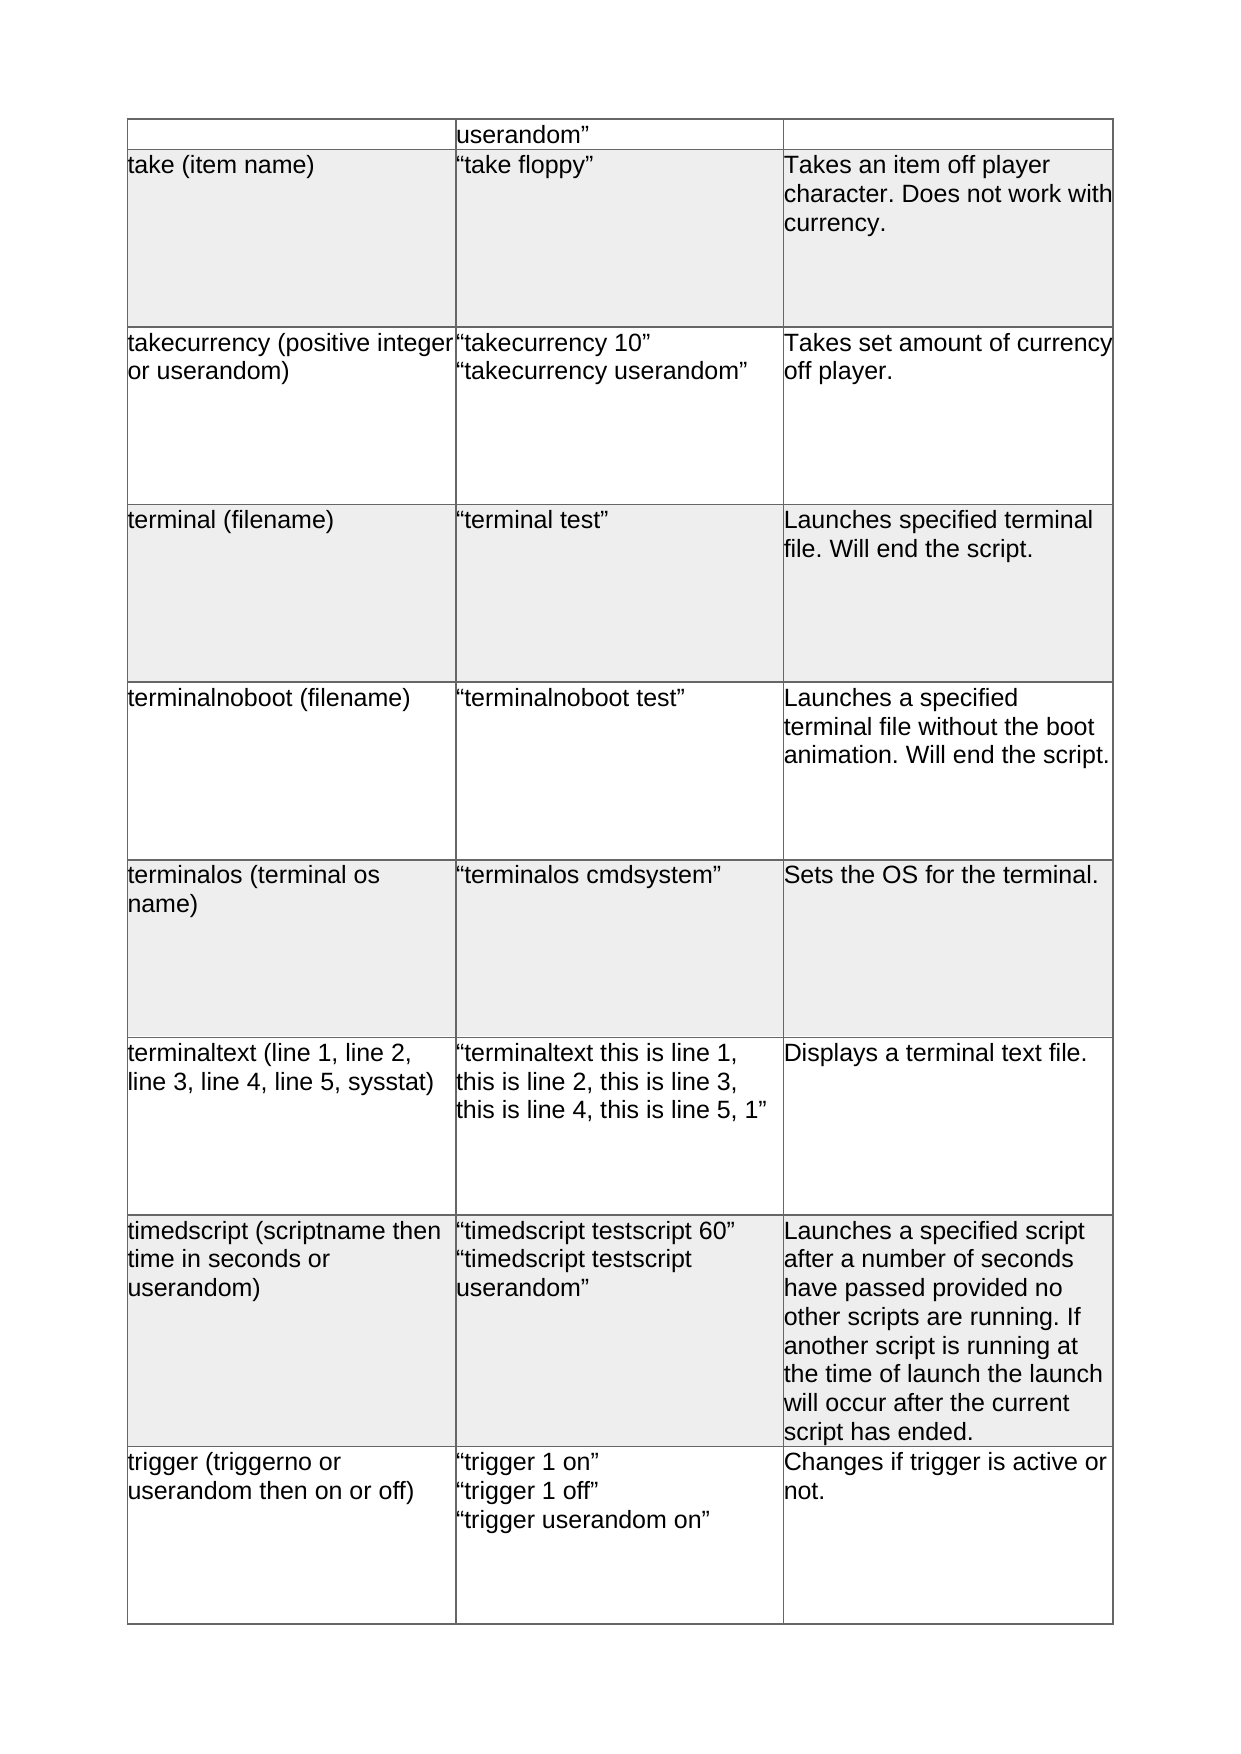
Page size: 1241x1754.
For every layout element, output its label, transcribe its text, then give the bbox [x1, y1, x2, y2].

table_cell terminal (filename) [128, 505, 455, 681]
table_cell Displays a terminal text file. [784, 1038, 1112, 1214]
table_cell “trigger 1 on” “trigger 1 off” “trigger userandom on” [457, 1447, 783, 1623]
table_cell “terminal test” [457, 505, 783, 681]
table_cell Launches a specified terminal file without the boot animation. Will end the script. [784, 683, 1112, 859]
table_cell “timedscript testscript 60” “timedscript testscript userandom” [457, 1216, 783, 1446]
table_cell terminaltext (line 1, line 2, line 3, line 4, line 5, sysstat) [128, 1038, 455, 1214]
table_cell userandom” [457, 120, 783, 148]
table_cell takecurrency (positive integer or userandom) [128, 328, 455, 504]
table_cell “terminaltext this is line 1, this is line 2, this is line 3, this is line 4, this is line 5, 1” [457, 1038, 783, 1214]
table_cell timedscript (scriptname then time in seconds or userandom) [128, 1216, 455, 1446]
table_cell [784, 120, 1112, 148]
table_cell Launches specified terminal file. Will end the script. [784, 505, 1112, 681]
table_cell Changes if trigger is active or not. [784, 1447, 1112, 1623]
table_cell “takecurrency 10” “takecurrency userandom” [457, 328, 783, 504]
table_cell [128, 120, 455, 148]
table_cell Sets the OS for the terminal. [784, 861, 1112, 1036]
table_cell take (item name) [128, 150, 455, 326]
table_cell “terminalos cmdsystem” [457, 861, 783, 1036]
table_cell “terminalnoboot test” [457, 683, 783, 859]
table_cell Launches a specified script after a number of seconds have passed provided no other scripts are running. If another script is running at the time of launch the launch will occur after the current script has ended. [784, 1216, 1112, 1446]
table_cell Takes set amount of currency off player. [784, 328, 1112, 504]
table_cell trigger (triggerno or userandom then on or off) [128, 1447, 455, 1623]
table_cell terminalnoboot (filename) [128, 683, 455, 859]
table_cell Takes an item off player character. Does not work with currency. [784, 150, 1112, 326]
table_cell “take floppy” [457, 150, 783, 326]
table_cell terminalos (terminal os name) [128, 861, 455, 1036]
